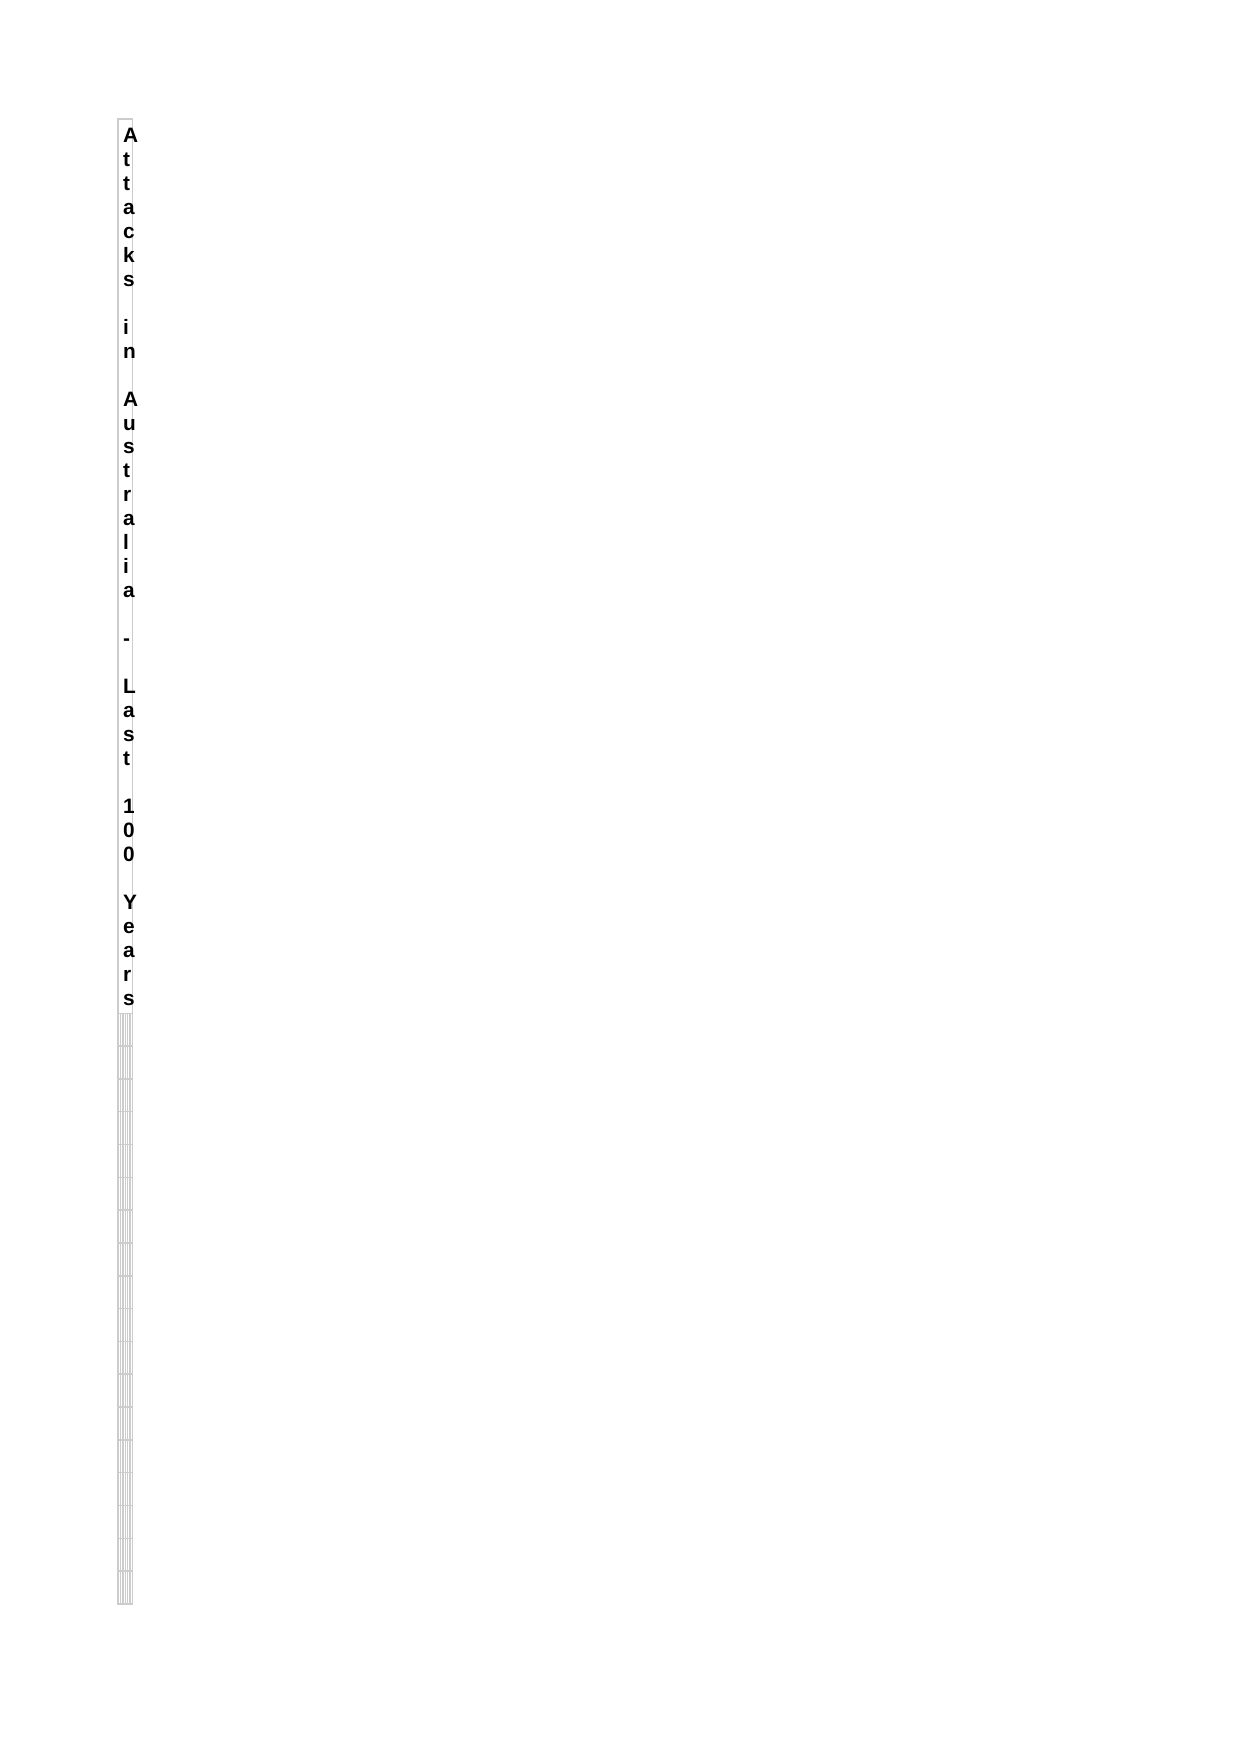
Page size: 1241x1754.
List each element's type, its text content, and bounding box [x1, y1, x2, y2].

table_header Shark Attacks in Australia - Last 100 Years [119, 120, 132, 1012]
